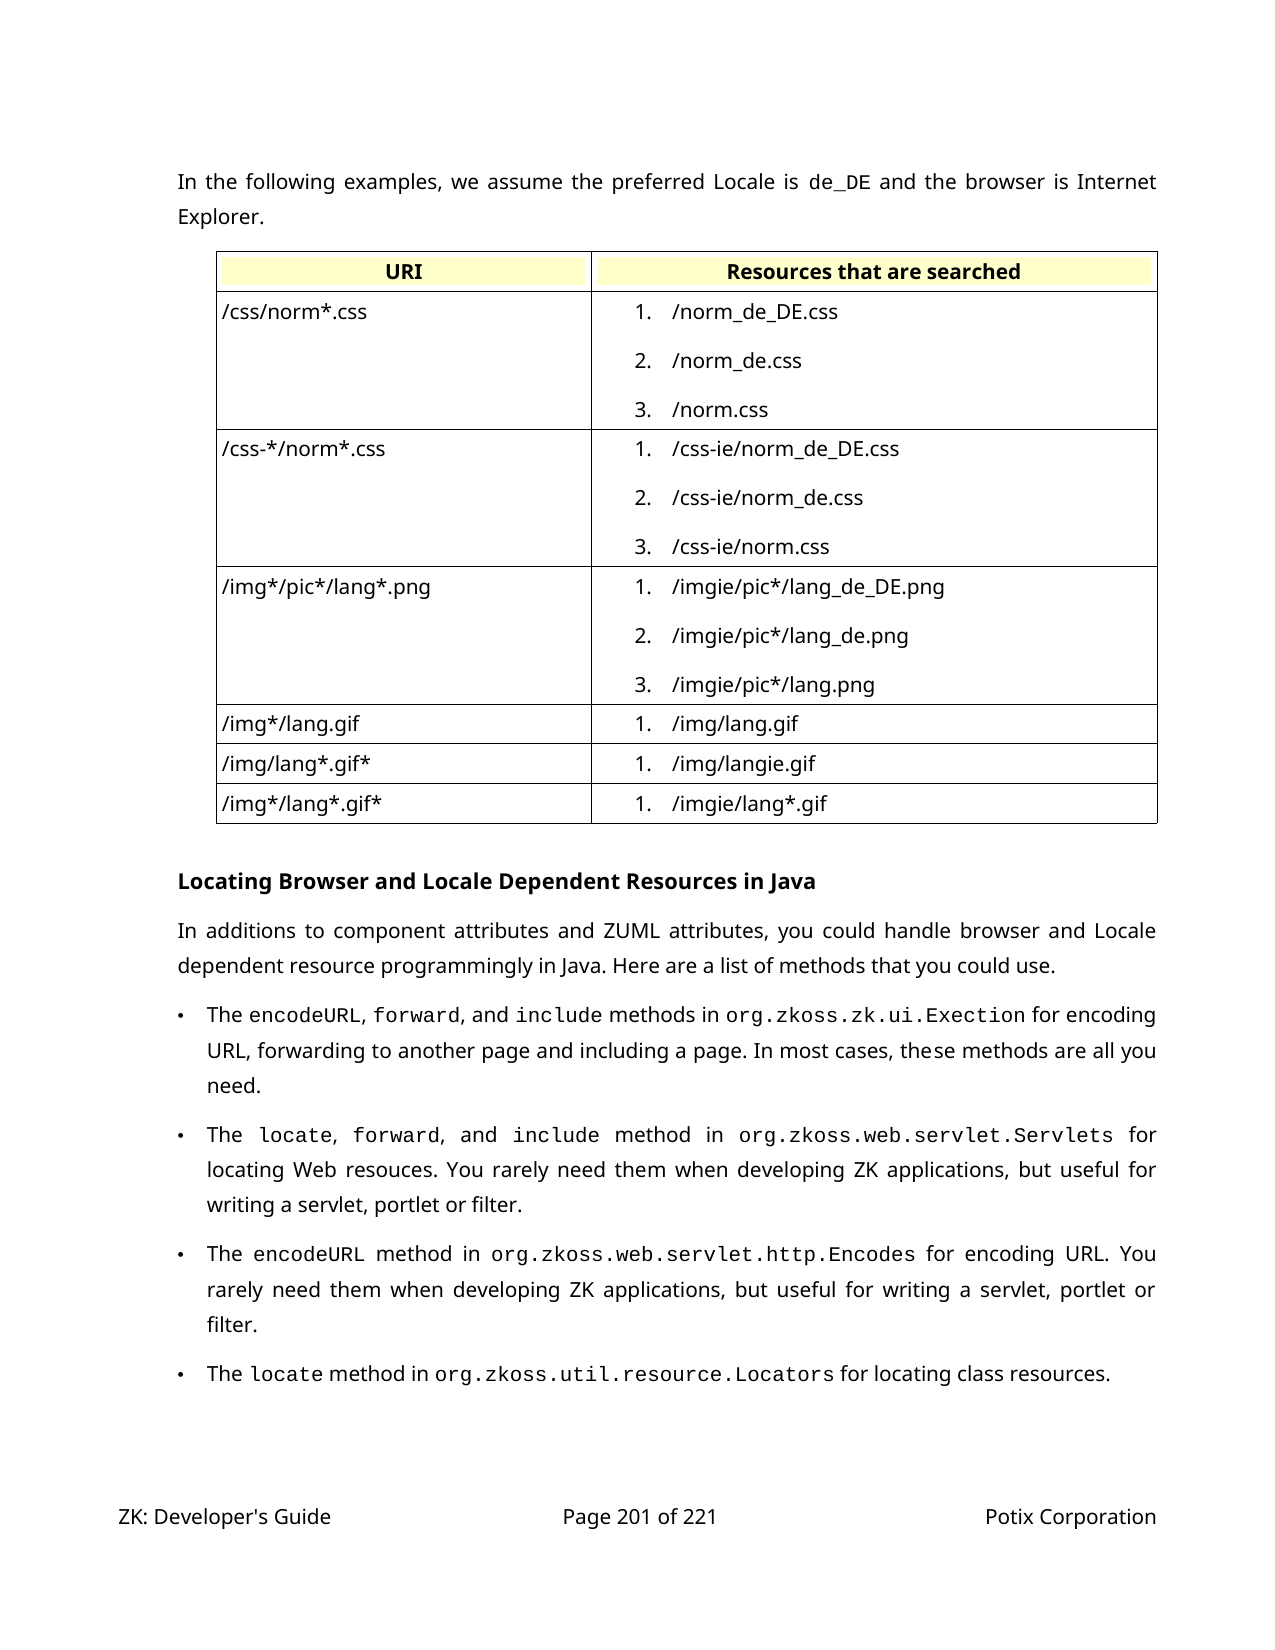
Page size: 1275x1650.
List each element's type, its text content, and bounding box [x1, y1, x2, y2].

list The locate method in org.zkoss.util.resource.Locators for locating class resources. [177, 1359, 1157, 1388]
subtitle Locating Browser and Locale Dependent Resources in Java [177, 866, 1157, 896]
table_cell /imgie/pic*/lang_de_DE.png /imgie/pic*/lang_de.png /imgie/pic*/lang.png [592, 567, 1157, 704]
table_header Resources that are searched [592, 252, 1157, 291]
table_cell /img/langie.gif [592, 744, 1157, 783]
list The encodeURL method in org.zkoss.web.servlet.http.Encodes for encoding URL. You rarely need them when developing ZK applications, but useful for writing a servlet, portlet or filter. [177, 1239, 1157, 1338]
text In additions to component attributes and ZUML attributes, you could handle browser and Locale dependent resource programmingly in Java. Here are a list of methods that you could use. [177, 916, 1157, 980]
table_cell /img/lang*.gif* [217, 744, 591, 783]
table_cell /css-ie/norm_de_DE.css /css-ie/norm_de.css /css-ie/norm.css [592, 430, 1157, 566]
table_header URI [217, 252, 591, 291]
table_cell /img*/pic*/lang*.png [217, 567, 591, 704]
table_cell /css/norm*.css [217, 292, 591, 429]
list The locate, forward, and include method in org.zkoss.web.servlet.Servlets for locating Web resouces. You rarely need them when developing ZK applications, but useful for writing a servlet, portlet or filter. [177, 1120, 1157, 1219]
table_cell /imgie/lang*.gif [592, 784, 1157, 823]
table_cell /norm_de_DE.css /norm_de.css /norm.css [592, 292, 1157, 429]
table_cell /img/lang.gif [592, 705, 1157, 743]
list The encodeURL, forward, and include methods in org.zkoss.zk.ui.Exection for encoding URL, forwarding to another page and including a page. In most cases, these methods are all you need. [177, 1000, 1157, 1099]
text In the following examples, we assume the preferred Locale is de_DE and the browser is Internet Explorer. [177, 167, 1157, 231]
table_cell /img*/lang.gif [217, 705, 591, 743]
table_cell /img*/lang*.gif* [217, 784, 591, 823]
table_cell /css-*/norm*.css [217, 430, 591, 566]
